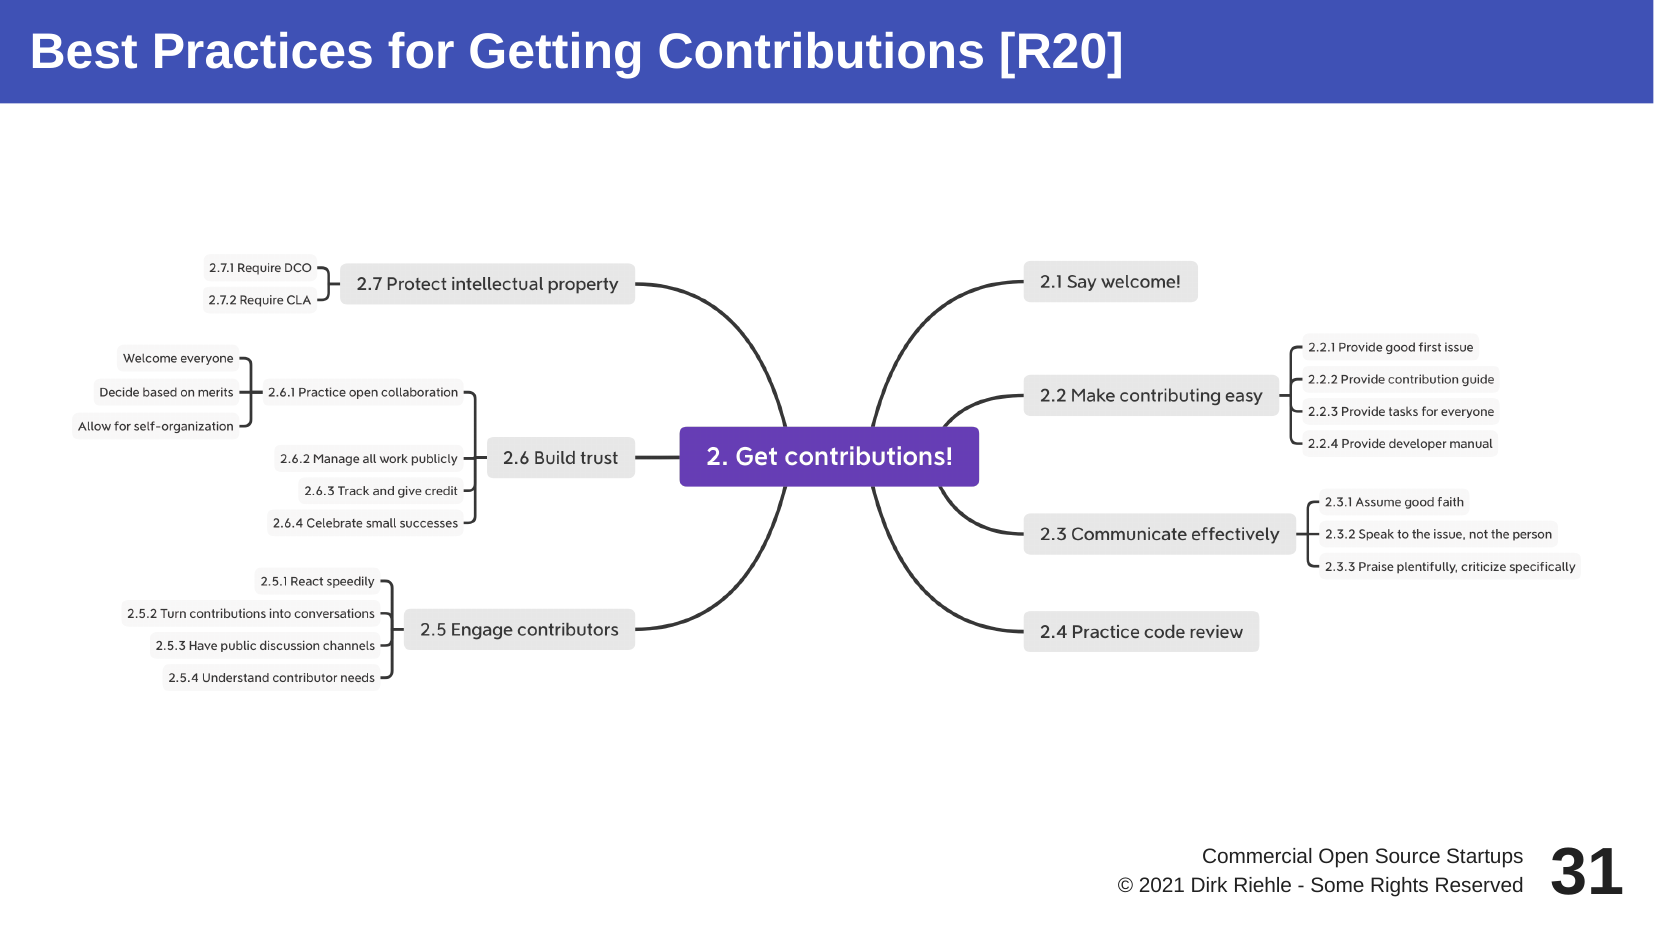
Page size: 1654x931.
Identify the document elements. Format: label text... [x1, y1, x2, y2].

picture [72, 254, 1581, 691]
title Best Practices for Getting Contributions [R20] [0, 0, 1654, 104]
